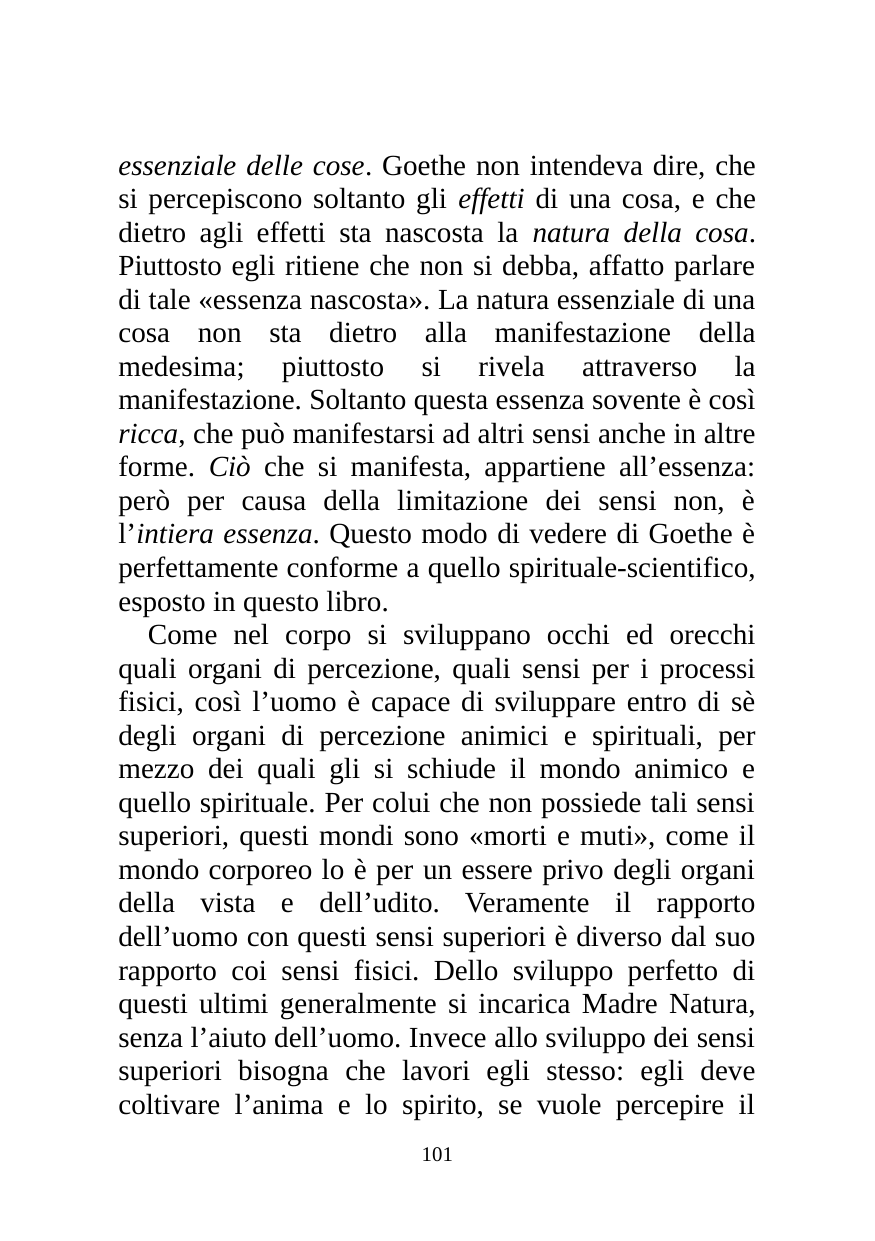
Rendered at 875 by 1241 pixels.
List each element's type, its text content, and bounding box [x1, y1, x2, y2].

text essenziale delle cose. Goethe non intendeva dire, che si percepiscono soltanto gli effetti di una cosa, e che dietro agli effetti sta nascosta la natura della cosa. Piuttosto egli ritiene che non si debba, affatto parlare di tale «essenza nascosta». La natura essenziale di una cosa non sta dietro alla manifestazione della medesima; piuttosto si rivela attraverso la manifestazione. Soltanto questa essenza sovente è così ricca, che può manifestarsi ad altri sensi anche in altre forme. Ciò che si manifesta, appartiene all’essenza: però per causa della limitazione dei sensi non, è l’intiera essenza. Questo modo di vedere di Goethe è perfettamente conforme a quello spirituale-scientifico, esposto in questo libro. [118, 148, 756, 617]
text Come nel corpo si sviluppano occhi ed orecchi quali organi di percezione, quali sensi per i processi fisici, così l’uomo è capace di sviluppare entro di sè degli organi di percezione animici e spirituali, per mezzo dei quali gli si schiude il mondo animico e quello spirituale. Per colui che non possiede tali sensi superiori, questi mondi sono «morti e muti», come il mondo corporeo lo è per un essere privo degli organi della vista e dell’udito. Veramente il rapporto dell’uomo con questi sensi superiori è diverso dal suo rapporto coi sensi fisici. Dello sviluppo perfetto di questi ultimi generalmente si incarica Madre Natura, senza l’aiuto dell’uomo. Invece allo sviluppo dei sensi superiori bisogna che lavori egli stesso: egli deve coltivare l’anima e lo spirito, se vuole percepire il [118, 617, 756, 1120]
